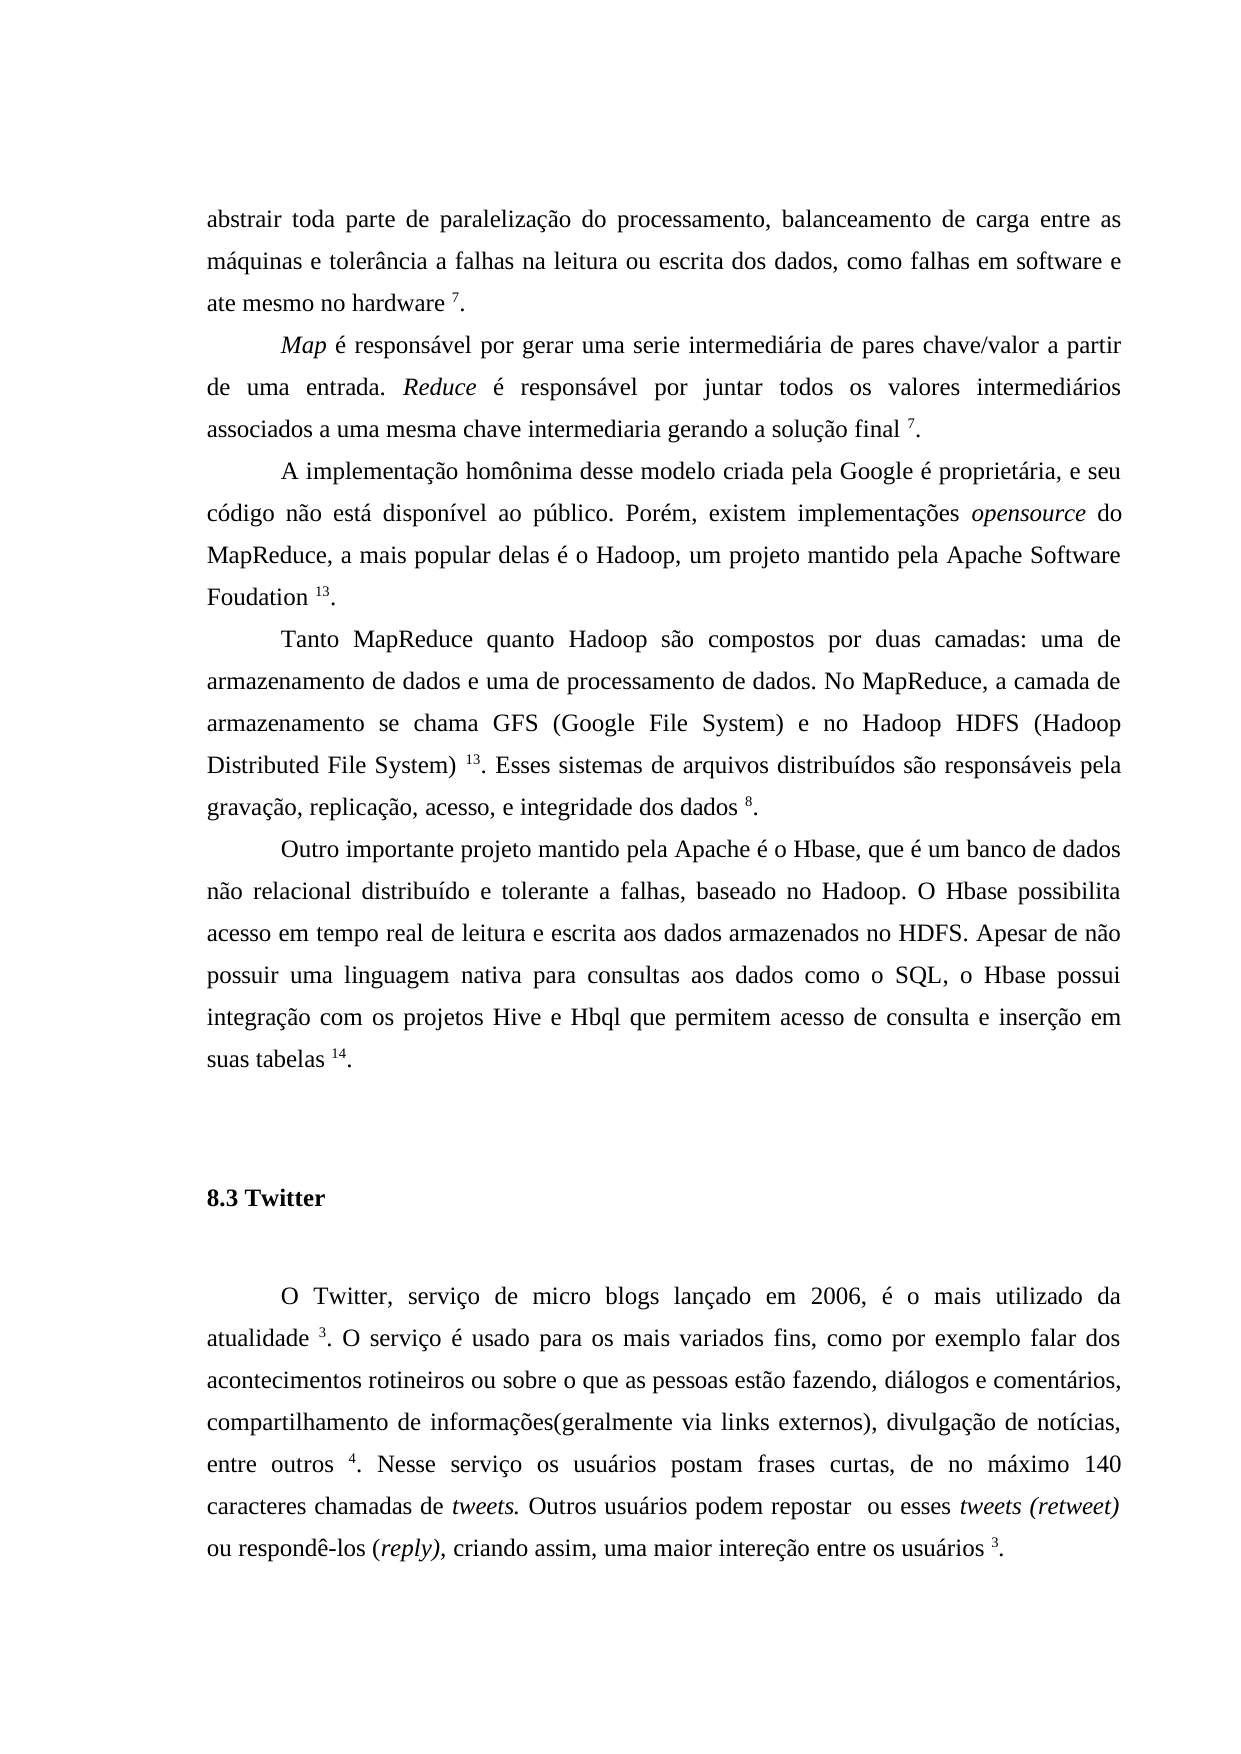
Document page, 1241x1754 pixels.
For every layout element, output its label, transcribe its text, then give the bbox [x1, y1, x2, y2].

text O Twitter, serviço de micro blogs lançado em 2006, é o mais utilizado da atualidade 3⁠. O serviço é usado para os mais variados fins, como por exemplo falar dos acontecimentos rotineiros ou sobre o que as pessoas estão fazendo, diálogos e comentários, compartilhamento de informações(geralmente via links externos), divulgação de notícias, entre outros 4⁠. Nesse serviço os usuários postam frases curtas, de no máximo 140 caracteres chamadas de tweets. Outros usuários podem repostar ou esses tweets (retweet) ou respondê-los (reply), criando assim, uma maior intereção entre os usuários 3⁠. [207, 1282, 1122, 1562]
subtitle 8.3 Twitter [207, 1184, 1122, 1212]
text Outro importante projeto mantido pela Apache é o Hbase, que é um banco de dados não relacional distribuído e tolerante a falhas, baseado no Hadoop. O Hbase possibilita acesso em tempo real de leitura e escrita aos dados armazenados no HDFS. Apesar de não possuir uma linguagem nativa para consultas aos dados como o SQL, o Hbase possui integração com os projetos Hive e Hbql que permitem acesso de consulta e inserção em suas tabelas 14⁠. [207, 835, 1122, 1073]
text Map é responsável por gerar uma serie intermediária de pares chave/valor a partir de uma entrada. Reduce é responsável por juntar todos os valores intermediários associados a uma mesma chave intermediaria gerando a solução final 7⁠. [207, 331, 1122, 443]
text A implementação homônima desse modelo criada pela Google é proprietária, e seu código não está disponível ao público. Porém, existem implementações opensource do MapReduce, a mais popular delas é o Hadoop, um projeto mantido pela Apache Software Foudation 13⁠. [207, 457, 1122, 611]
text Tanto MapReduce quanto Hadoop são compostos por duas camadas: uma de armazenamento de dados e uma de processamento de dados. No MapReduce, a camada de armazenamento se chama GFS (Google File System) e no Hadoop HDFS (Hadoop Distributed File System) 13⁠. Esses sistemas de arquivos distribuídos são responsáveis pela gravação, replicação, acesso, e integridade dos dados 8⁠. [207, 625, 1122, 821]
text abstrair toda parte de paralelização do processamento, balanceamento de carga entre as máquinas e tolerância a falhas na leitura ou escrita dos dados, como falhas em software e ate mesmo no hardware 7⁠. [207, 205, 1122, 317]
